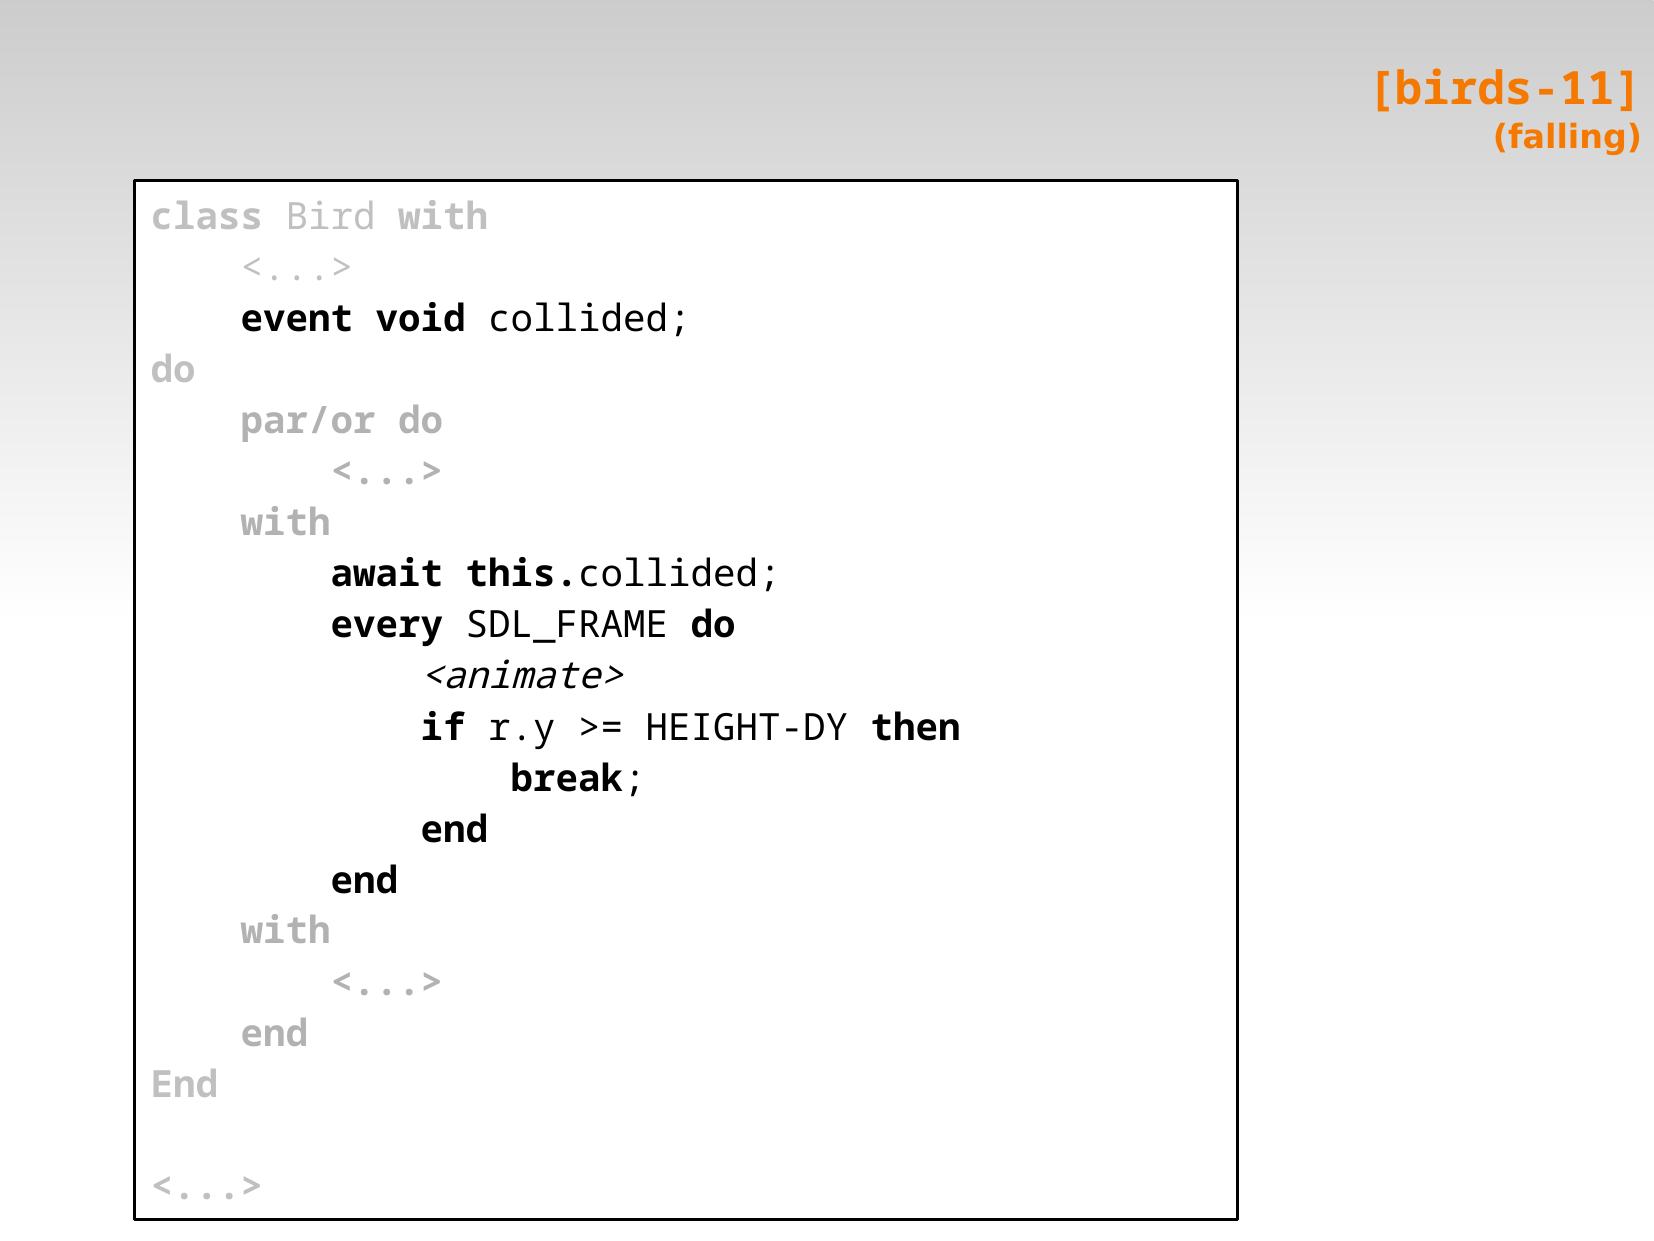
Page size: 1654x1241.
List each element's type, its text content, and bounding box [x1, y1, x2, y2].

title [birds-11] (falling) [154, 2, 1643, 210]
text_box class Bird with <...> event void collided; do par/or do <...> with await this.collided; every SDL_FRAME do <animate> if r.y >= HEIGHT-DY then break; end end with <...> end End <...> [134, 180, 1238, 1092]
